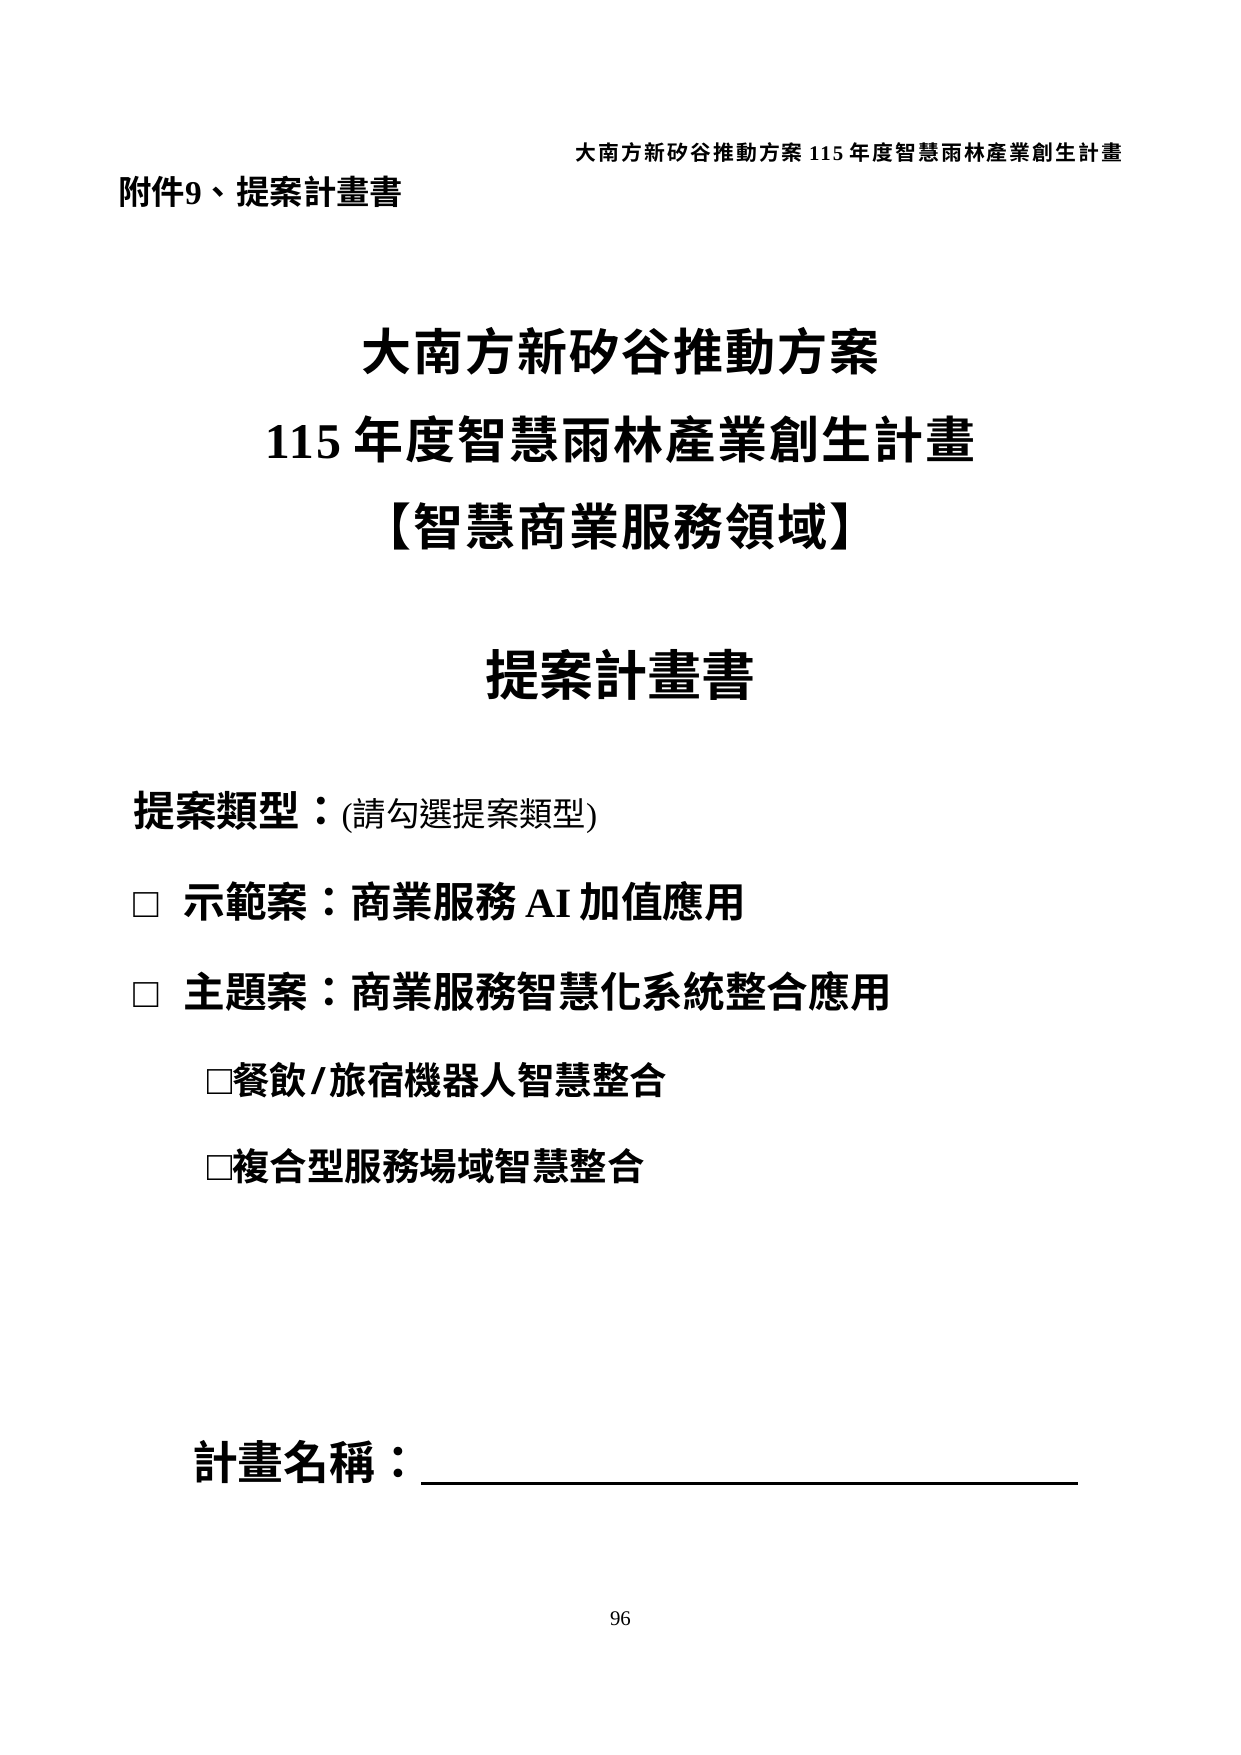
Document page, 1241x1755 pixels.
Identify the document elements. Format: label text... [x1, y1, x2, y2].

list 提案計畫書 [118, 166, 1122, 214]
text 提案計畫書 [118, 633, 1122, 711]
text □ 主題案：商業服務智慧化系統整合應用 [133, 959, 1122, 1020]
text 提案類型：(請勾選提案類型) [133, 778, 1122, 839]
text □複合型服務場域智慧整合 [207, 1135, 1122, 1192]
text 【智慧商業服務領域】 [118, 496, 1122, 558]
text 計畫名稱： [192, 1426, 1122, 1493]
text □ 示範案：商業服務AI加值應用 [133, 869, 1122, 929]
text 大南方新矽谷推動方案 [118, 321, 1122, 383]
text □餐飲/旅宿機器人智慧整合 [207, 1050, 1122, 1107]
text 115年度智慧雨林產業創生計畫 [118, 408, 1122, 471]
